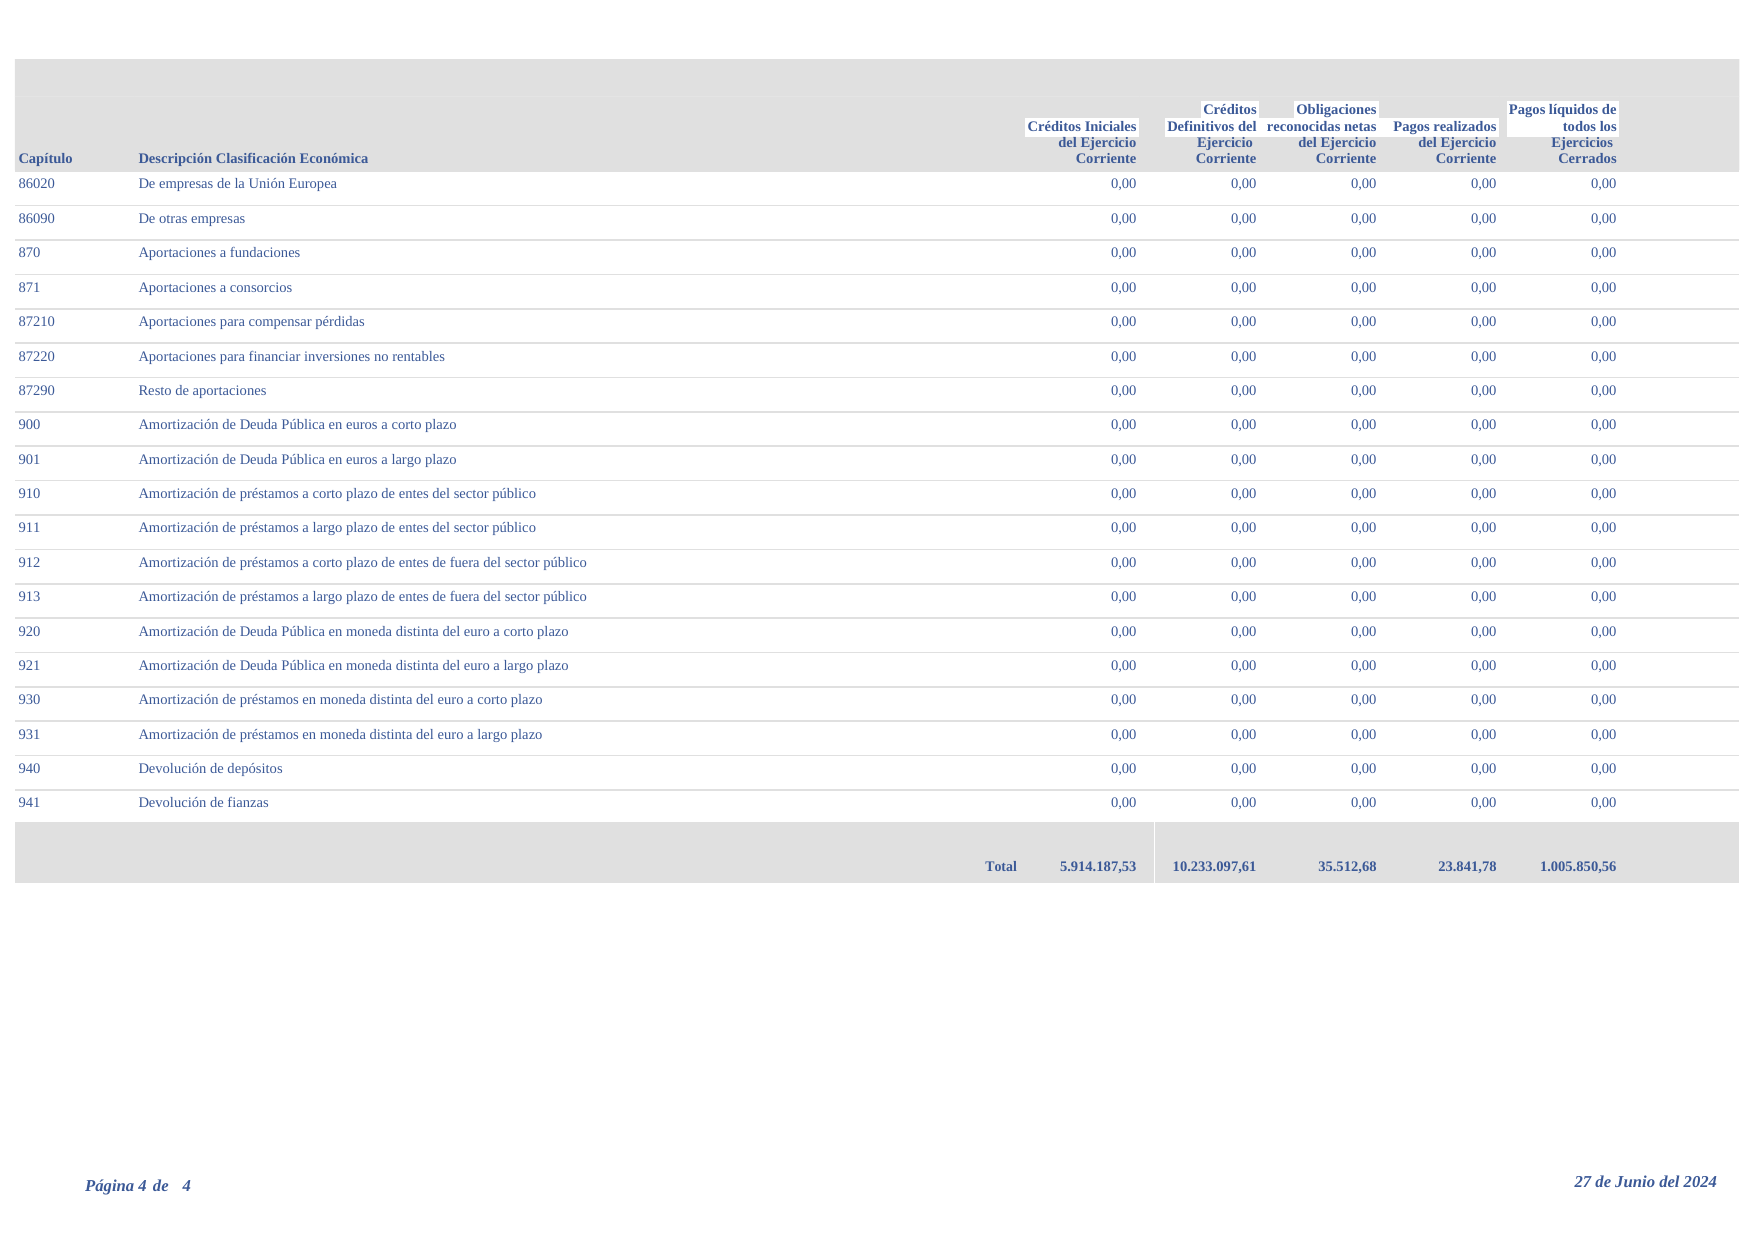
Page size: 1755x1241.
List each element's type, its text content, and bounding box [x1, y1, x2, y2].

table_cell 931 [15, 722, 105, 755]
table_cell Aportaciones a consorcios [105, 275, 785, 308]
table_cell Aportaciones para financiar inversiones no rentables [105, 344, 785, 377]
table_cell 0,00 [1037, 619, 1154, 652]
table_cell 0,00 [1037, 653, 1154, 686]
table_cell 0,00 [1397, 241, 1518, 273]
table_cell [785, 447, 1037, 480]
table_cell [785, 688, 1037, 720]
table_cell 0,00 [1518, 756, 1739, 789]
table_cell 940 [15, 756, 105, 789]
table_cell 0,00 [1037, 344, 1154, 377]
table_cell Amortización de préstamos en moneda distinta del euro a largo plazo [105, 722, 785, 755]
table_cell [785, 310, 1037, 342]
table_cell 0,00 [1518, 172, 1739, 205]
table_cell 911 [15, 516, 105, 548]
table_cell Devolución de fianzas [105, 791, 785, 822]
table_cell 0,00 [1518, 206, 1739, 239]
table_cell Devolución de depósitos [105, 756, 785, 789]
table_cell 941 [15, 791, 105, 822]
table_cell [785, 653, 1037, 686]
table_cell 0,00 [1518, 550, 1739, 583]
table_cell 0,00 [1155, 585, 1277, 617]
table_cell De empresas de la Unión Europea [105, 172, 785, 205]
table_cell 0,00 [1155, 344, 1277, 377]
table_cell Aportaciones a fundaciones [105, 241, 785, 273]
table_cell Amortización de préstamos a corto plazo de entes de fuera del sector público [105, 550, 785, 583]
table_cell 0,00 [1155, 550, 1277, 583]
table_cell 0,00 [1037, 516, 1154, 548]
table_cell 0,00 [1037, 791, 1154, 822]
table_cell 0,00 [1277, 756, 1397, 789]
table_cell 0,00 [1155, 516, 1277, 548]
table_cell 86020 [15, 172, 105, 205]
table_cell Amortización de Deuda Pública en euros a largo plazo [105, 447, 785, 480]
table_cell [785, 241, 1037, 273]
table_cell [785, 619, 1037, 652]
table_cell 0,00 [1037, 378, 1154, 411]
table_cell 0,00 [1155, 206, 1277, 239]
table_cell 0,00 [1277, 722, 1397, 755]
table_cell 0,00 [1518, 413, 1739, 445]
table_cell 0,00 [1037, 756, 1154, 789]
table_cell 0,00 [1277, 172, 1397, 205]
table_cell 0,00 [1037, 481, 1154, 514]
table_cell 0,00 [1518, 688, 1739, 720]
table_cell 0,00 [1397, 585, 1518, 617]
table_cell 920 [15, 619, 105, 652]
table_cell [785, 550, 1037, 583]
table_cell 0,00 [1397, 516, 1518, 548]
table_cell 0,00 [1155, 413, 1277, 445]
table_cell 930 [15, 688, 105, 720]
table_cell [785, 585, 1037, 617]
table_cell 870 [15, 241, 105, 273]
table_cell Amortización de préstamos en moneda distinta del euro a corto plazo [105, 688, 785, 720]
table_cell 86090 [15, 206, 105, 239]
table_cell 0,00 [1397, 688, 1518, 720]
table_cell 0,00 [1518, 241, 1739, 273]
table_cell 0,00 [1037, 310, 1154, 342]
table_cell 0,00 [1397, 413, 1518, 445]
table_cell 0,00 [1277, 241, 1397, 273]
table_cell [785, 378, 1037, 411]
table_cell 910 [15, 481, 105, 514]
table_cell 0,00 [1397, 172, 1518, 205]
table_cell 0,00 [1155, 756, 1277, 789]
table_cell De otras empresas [105, 206, 785, 239]
table_cell Aportaciones para compensar pérdidas [105, 310, 785, 342]
table_cell 0,00 [1518, 310, 1739, 342]
table_cell [785, 722, 1037, 755]
table_cell 0,00 [1397, 653, 1518, 686]
table_cell 0,00 [1037, 550, 1154, 583]
table_cell 0,00 [1037, 688, 1154, 720]
table_cell 0,00 [1155, 481, 1277, 514]
table_cell [785, 344, 1037, 377]
table_cell [785, 413, 1037, 445]
table_cell 0,00 [1037, 585, 1154, 617]
table_cell Amortización de Deuda Pública en moneda distinta del euro a largo plazo [105, 653, 785, 686]
table_cell 0,00 [1397, 344, 1518, 377]
table_cell 0,00 [1037, 722, 1154, 755]
table_cell 0,00 [1397, 619, 1518, 652]
table_cell 0,00 [1277, 481, 1397, 514]
table_cell Amortización de Deuda Pública en moneda distinta del euro a corto plazo [105, 619, 785, 652]
table_cell 0,00 [1155, 791, 1277, 822]
table_cell 0,00 [1518, 619, 1739, 652]
table_cell 0,00 [1518, 653, 1739, 686]
table_cell Amortización de préstamos a largo plazo de entes del sector público [105, 516, 785, 548]
table_cell 0,00 [1518, 722, 1739, 755]
table_cell 0,00 [1397, 481, 1518, 514]
table_cell 0,00 [1155, 447, 1277, 480]
table_cell [785, 206, 1037, 239]
table_cell [785, 275, 1037, 308]
table_cell 0,00 [1518, 791, 1739, 822]
table_cell 0,00 [1037, 241, 1154, 273]
table_cell 0,00 [1277, 653, 1397, 686]
table_cell 0,00 [1277, 550, 1397, 583]
table_cell 5.914.187,53 [1037, 822, 1154, 883]
table_cell [105, 822, 785, 883]
table_cell 0,00 [1397, 447, 1518, 480]
table_cell 0,00 [1155, 378, 1277, 411]
table_cell 0,00 [1037, 447, 1154, 480]
table_cell Amortización de préstamos a corto plazo de entes del sector público [105, 481, 785, 514]
table_cell 0,00 [1277, 791, 1397, 822]
table_cell 87290 [15, 378, 105, 411]
table_cell 0,00 [1155, 653, 1277, 686]
table_cell 0,00 [1518, 481, 1739, 514]
table_cell 0,00 [1155, 722, 1277, 755]
table_cell 0,00 [1277, 413, 1397, 445]
table_cell 0,00 [1518, 447, 1739, 480]
table_cell 0,00 [1397, 275, 1518, 308]
table_cell 0,00 [1155, 172, 1277, 205]
table_cell 0,00 [1155, 241, 1277, 273]
table_cell 921 [15, 653, 105, 686]
table_cell [785, 172, 1037, 205]
table_cell 912 [15, 550, 105, 583]
table_cell 23.841,78 [1397, 822, 1518, 883]
table_cell 901 [15, 447, 105, 480]
table_cell 0,00 [1155, 619, 1277, 652]
table_cell 0,00 [1518, 344, 1739, 377]
table_cell 0,00 [1277, 516, 1397, 548]
table_cell 0,00 [1518, 275, 1739, 308]
table_cell 0,00 [1397, 756, 1518, 789]
table_cell 913 [15, 585, 105, 617]
table_cell 35.512,68 [1277, 822, 1397, 883]
table_cell 0,00 [1397, 310, 1518, 342]
table_cell 871 [15, 275, 105, 308]
table_cell 0,00 [1277, 447, 1397, 480]
table_cell Resto de aportaciones [105, 378, 785, 411]
table_cell 0,00 [1037, 413, 1154, 445]
table_cell [785, 791, 1037, 822]
table_cell 0,00 [1277, 688, 1397, 720]
table_cell [15, 822, 105, 883]
table_cell 0,00 [1397, 206, 1518, 239]
table_cell 0,00 [1277, 275, 1397, 308]
table_cell 0,00 [1037, 275, 1154, 308]
table_cell [785, 481, 1037, 514]
table_cell 0,00 [1397, 550, 1518, 583]
table_cell 0,00 [1397, 722, 1518, 755]
table_cell 1.005.850,56 [1518, 822, 1739, 883]
table_cell 0,00 [1397, 378, 1518, 411]
table_cell 0,00 [1277, 310, 1397, 342]
table_cell [785, 756, 1037, 789]
table_cell 0,00 [1155, 310, 1277, 342]
table_cell [785, 516, 1037, 548]
table_cell 10.233.097,61 [1155, 822, 1277, 883]
table_cell Amortización de Deuda Pública en euros a corto plazo [105, 413, 785, 445]
table_cell 87220 [15, 344, 105, 377]
table_cell 0,00 [1277, 206, 1397, 239]
table_cell 0,00 [1518, 378, 1739, 411]
table_cell 900 [15, 413, 105, 445]
table_cell 0,00 [1155, 275, 1277, 308]
table_cell Total [785, 822, 1037, 883]
table_cell 0,00 [1518, 585, 1739, 617]
table_cell 87210 [15, 310, 105, 342]
table_cell 0,00 [1397, 791, 1518, 822]
table_cell 0,00 [1277, 344, 1397, 377]
table_cell 0,00 [1037, 172, 1154, 205]
table_cell 0,00 [1277, 585, 1397, 617]
table_cell Amortización de préstamos a largo plazo de entes de fuera del sector público [105, 585, 785, 617]
table_cell 0,00 [1277, 378, 1397, 411]
table_cell 0,00 [1155, 688, 1277, 720]
table_cell 0,00 [1277, 619, 1397, 652]
table_cell 0,00 [1037, 206, 1154, 239]
table_cell 0,00 [1518, 516, 1739, 548]
